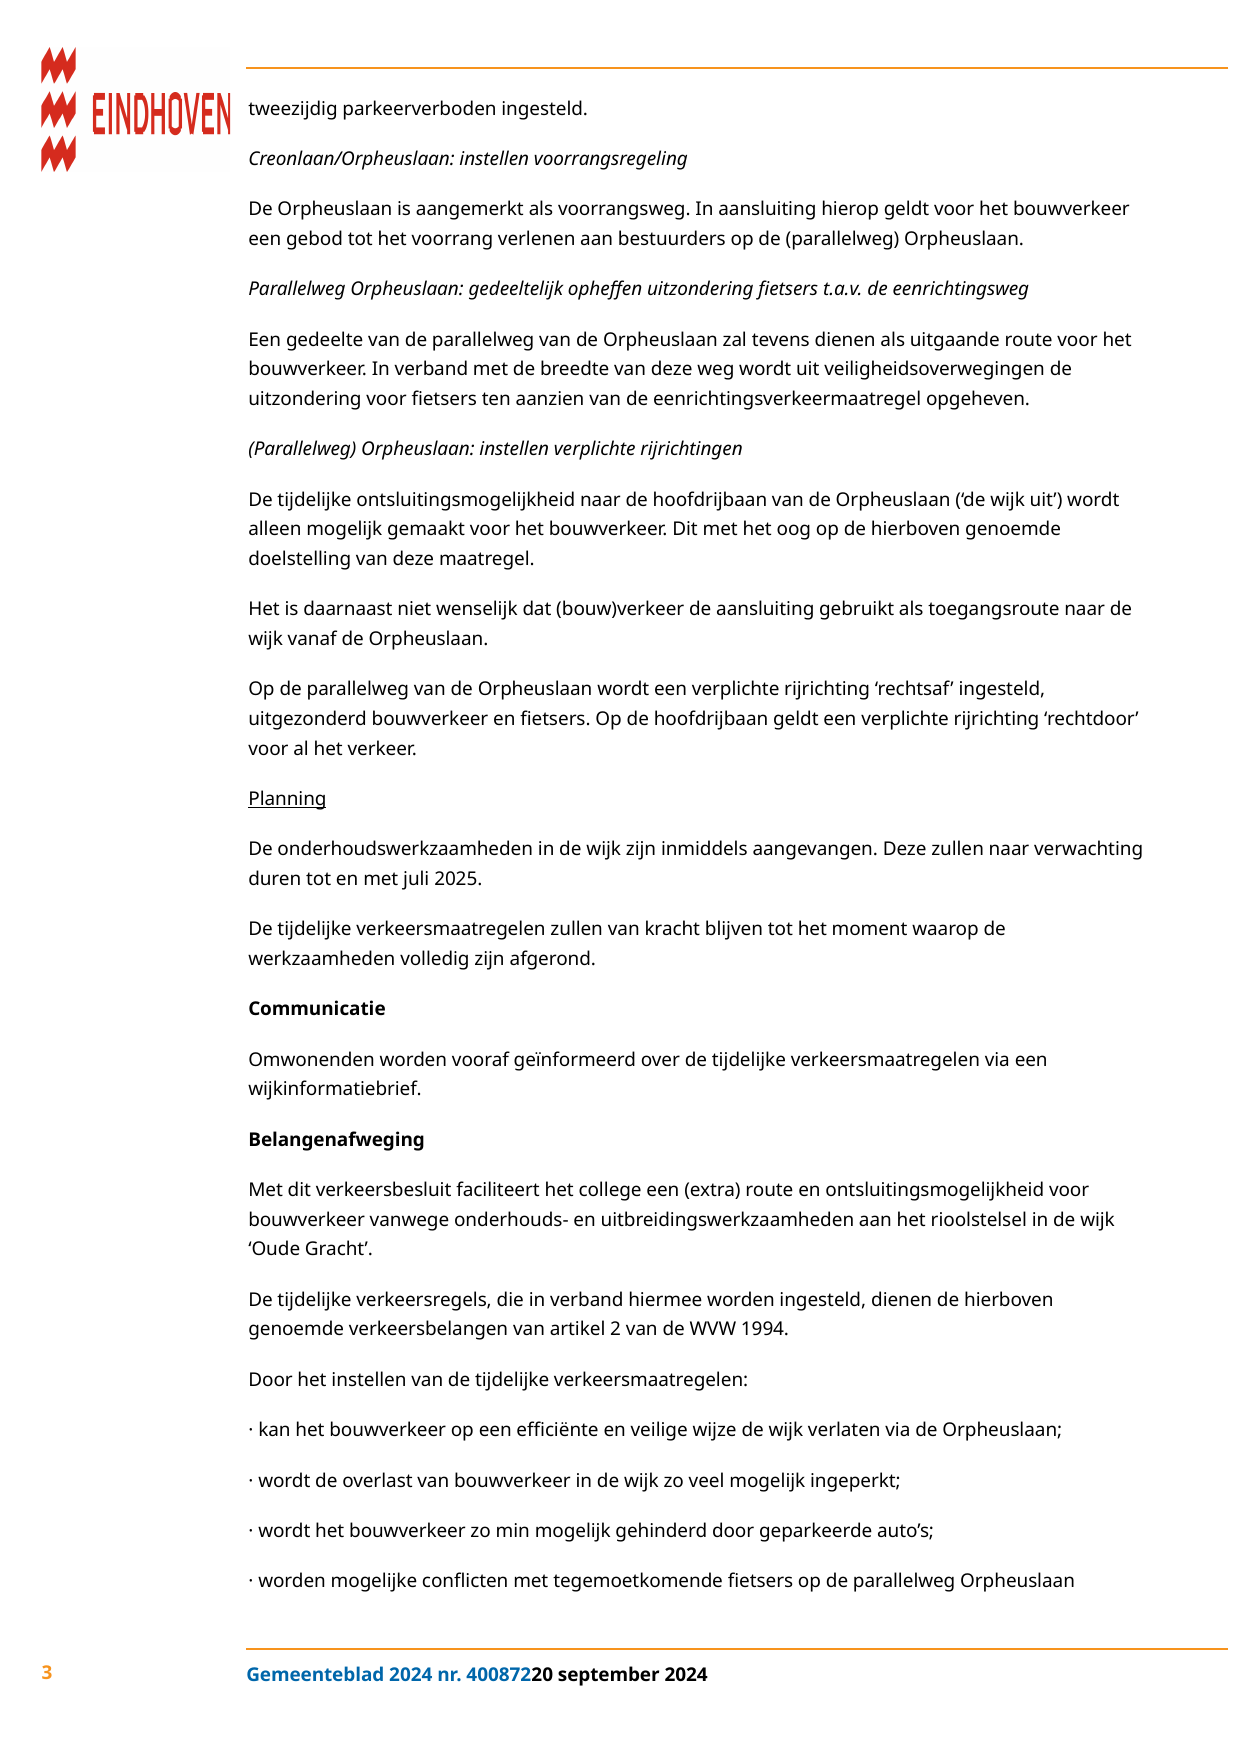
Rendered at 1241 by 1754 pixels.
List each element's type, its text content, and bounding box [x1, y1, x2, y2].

text Omwonenden worden vooraf geïnformeerd over de tijdelijke verkeersmaatregelen via een wijkinformatiebrief. [248, 1046, 1152, 1101]
text Met dit verkeersbesluit faciliteert het college een (extra) route en ontsluitingsmogelijkheid voor bouwverkeer vanwege onderhouds- en uitbreidingswerkzaamheden aan het rioolstelsel in de wijk ‘Oude Gracht’. [248, 1176, 1152, 1261]
text · wordt de overlast van bouwverkeer in de wijk zo veel mogelijk ingeperkt; [248, 1467, 1152, 1493]
text Op de parallelweg van de Orpheuslaan wordt een verplichte rijrichting ‘rechtsaf’ ingesteld, uitgezonderd bouwverkeer en fietsers. Op de hoofdrijbaan geldt een verplichte rijrichting ‘rechtdoor’ voor al het verkeer. [248, 676, 1152, 761]
text De onderhoudswerkzaamheden in de wijk zijn inmiddels aangevangen. Deze zullen naar verwachting duren tot en met juli 2025. [248, 836, 1152, 891]
picture [41, 47, 231, 172]
text De tijdelijke verkeersregels, die in verband hiermee worden ingesteld, dienen de hierboven genoemde verkeersbelangen van artikel 2 van de WVW 1994. [248, 1286, 1152, 1341]
text · kan het bouwverkeer op een efficiënte en veilige wijze de wijk verlaten via de Orpheuslaan; [248, 1416, 1152, 1442]
text Belangenafweging [248, 1126, 1152, 1152]
text De tijdelijke verkeersmaatregelen zullen van kracht blijven tot het moment waarop de werkzaamheden volledig zijn afgerond. [248, 916, 1152, 971]
text (Parallelweg) Orpheuslaan: instellen verplichte rijrichtingen [248, 436, 1152, 461]
text Communicatie [248, 996, 1152, 1021]
text · worden mogelijke conflicten met tegemoetkomende fietsers op de parallelweg Orpheuslaan [248, 1568, 1152, 1593]
text Door het instellen van de tijdelijke verkeersmaatregelen: [248, 1366, 1152, 1392]
text Het is daarnaast niet wenselijk dat (bouw)verkeer de aansluiting gebruikt als toegangsroute naar de wijk vanaf de Orpheuslaan. [248, 596, 1152, 651]
text tweezijdig parkeerverboden ingesteld. [248, 95, 1152, 121]
text Een gedeelte van de parallelweg van de Orpheuslaan zal tevens dienen als uitgaande route voor het bouwverkeer. In verband met de breedte van deze weg wordt uit veiligheidsoverwegingen de uitzondering voor fietsers ten aanzien van de eenrichtingsverkeermaatregel opgeheven. [248, 326, 1152, 411]
text · wordt het bouwverkeer zo min mogelijk gehinderd door geparkeerde auto’s; [248, 1517, 1152, 1543]
text Creonlaan/Orpheuslaan: instellen voorrangsregeling [248, 145, 1152, 171]
text Parallelweg Orpheuslaan: gedeeltelijk opheffen uitzondering fietsers t.a.v. de eenrichtingsweg [248, 276, 1152, 301]
text De Orpheuslaan is aangemerkt als voorrangsweg. In aansluiting hierop geldt voor het bouwverkeer een gebod tot het voorrang verlenen aan bestuurders op de (parallelweg) Orpheuslaan. [248, 196, 1152, 251]
text Planning [248, 785, 1152, 811]
text De tijdelijke ontsluitingsmogelijkheid naar de hoofdrijbaan van de Orpheuslaan (‘de wijk uit’) wordt alleen mogelijk gemaakt voor het bouwverkeer. Dit met het oog op de hierboven genoemde doelstelling van deze maatregel. [248, 486, 1152, 571]
